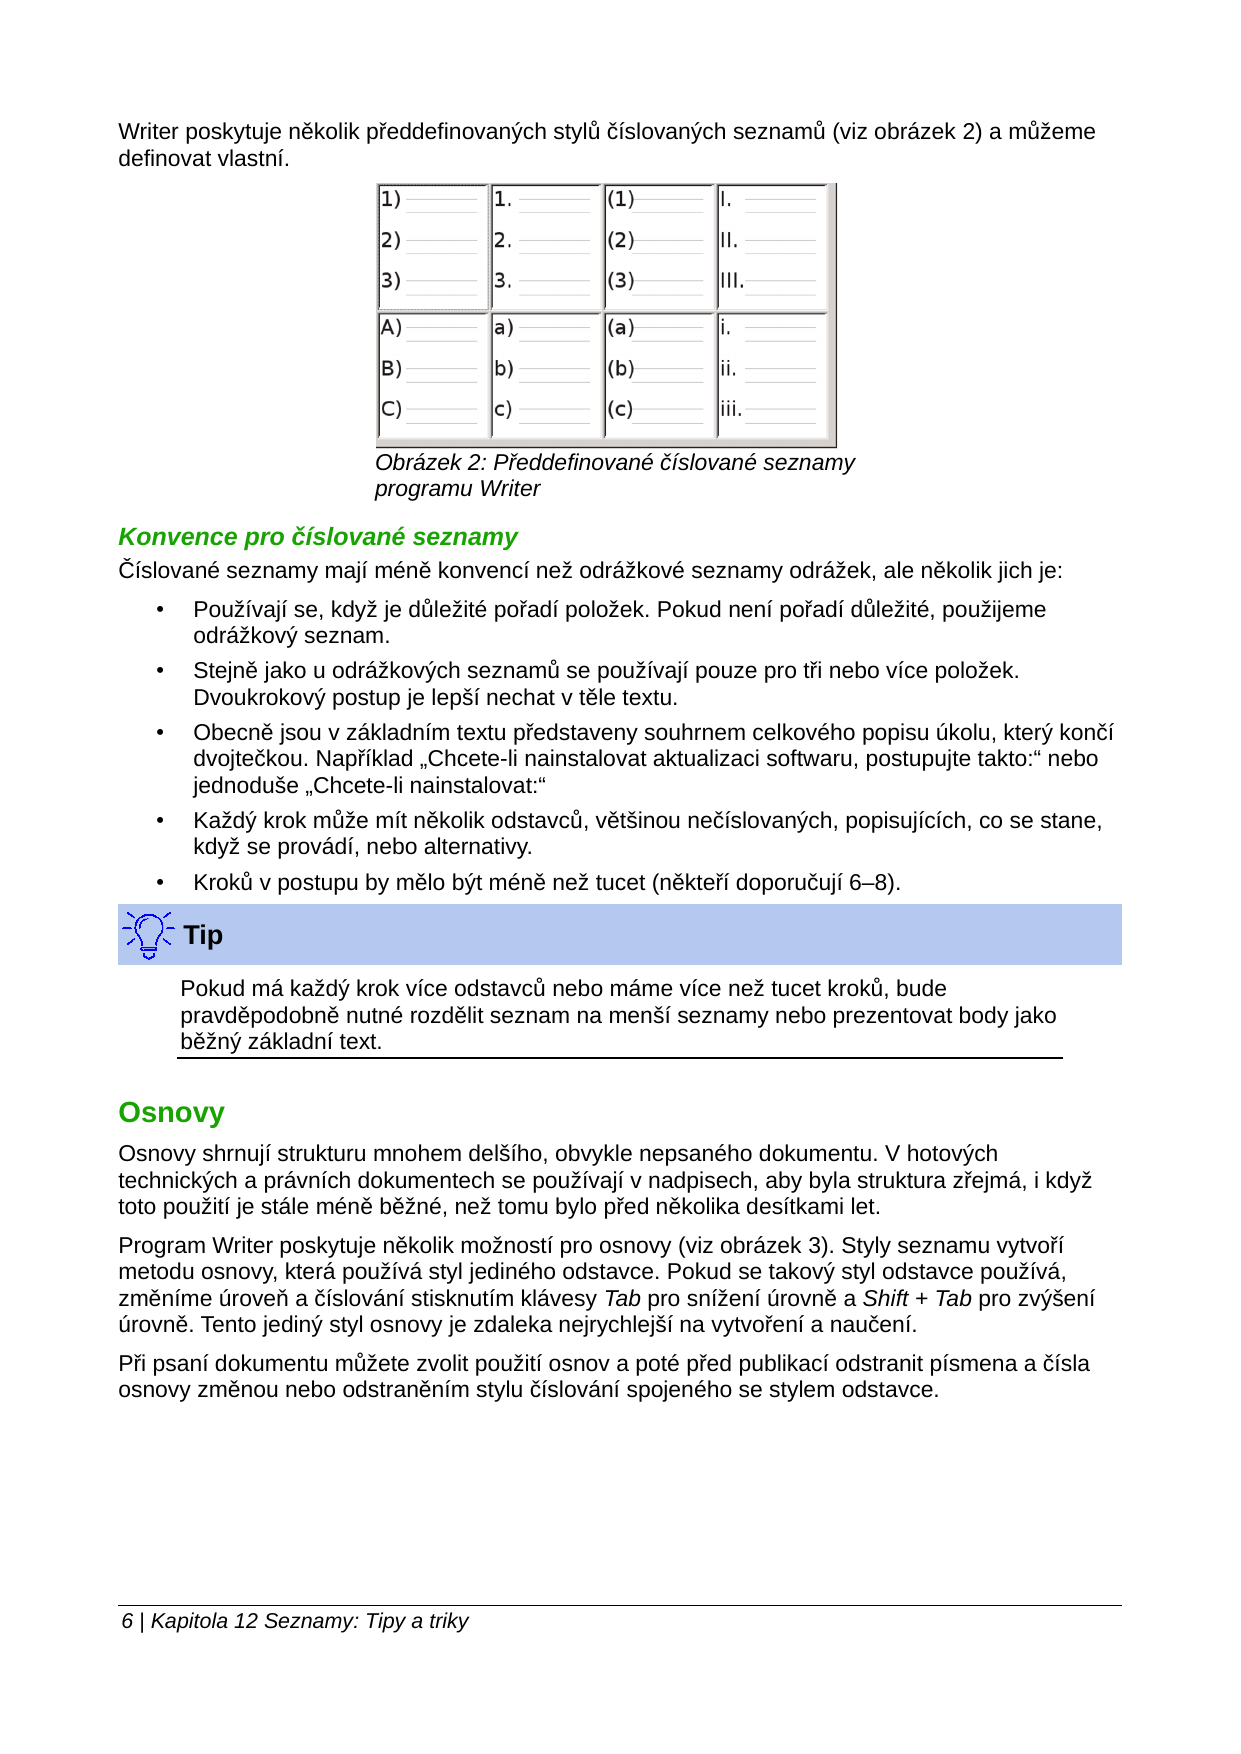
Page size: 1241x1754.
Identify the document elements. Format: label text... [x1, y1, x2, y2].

text Obrázek 2: Předdefinované číslované seznamy programu Writer [375, 449, 866, 502]
subtitle Osnovy [118, 1095, 1122, 1128]
list Číslované seznamy mají méně konvencí než odrážkové seznamy odrážek, ale několik jich je: [118, 557, 1122, 583]
list Každý krok může mít několik odstavců, většinou nečíslovaných, popisujících, co se stane, když se provádí, nebo alternativy. [156, 807, 1122, 860]
subtitle Konvence pro číslované seznamy [118, 522, 1122, 551]
list Stejně jako u odrážkových seznamů se používají pouze pro tři nebo více položek. Dvoukrokový postup je lepší nechat v těle textu. [156, 657, 1122, 710]
list Používají se, když je důležité pořadí položek. Pokud není pořadí důležité, použijeme odrážkový seznam. [156, 596, 1122, 649]
subtitle Tip [118, 904, 1122, 965]
text Pokud má každý krok více odstavců nebo máme více než tucet kroků, bude pravděpodobně nutné rozdělit seznam na menší seznamy nebo prezentovat body jako běžný základní text. [177, 972, 1063, 1057]
picture [119, 904, 179, 964]
picture [376, 183, 838, 449]
list Obecně jsou v základním textu představeny souhrnem celkového popisu úkolu, který končí dvojtečkou. Například „Chcete-li nainstalovat aktualizaci softwaru, postupujte takto:“ nebo jednoduše „Chcete-li nainstalovat:“ [156, 719, 1122, 798]
text Při psaní dokumentu můžete zvolit použití osnov a poté před publikací odstranit písmena a čísla osnovy změnou nebo odstraněním stylu číslování spojeného se stylem odstavce. [118, 1350, 1122, 1402]
text Writer poskytuje několik předdefinovaných stylů číslovaných seznamů (viz obrázek 2) a můžeme definovat vlastní. [118, 118, 1122, 171]
text Osnovy shrnují strukturu mnohem delšího, obvykle nepsaného dokumentu. V hotových technických a právních dokumentech se používají v nadpisech, aby byla struktura zřejmá, i když toto použití je stále méně běžné, než tomu bylo před několika desítkami let. [118, 1140, 1122, 1219]
text Program Writer poskytuje několik možností pro osnovy (viz obrázek 3). Styly seznamu vytvoří metodu osnovy, která používá styl jediného odstavce. Pokud se takový styl odstavce používá, změníme úroveň a číslování stisknutím klávesy Tab pro snížení úrovně a Shift + Tab pro zvýšení úrovně. Tento jediný styl osnovy je zdaleka nejrychlejší na vytvoření a naučení. [118, 1232, 1122, 1337]
list Kroků v postupu by mělo být méně než tucet (někteří doporučují 6–8). [156, 868, 1122, 895]
